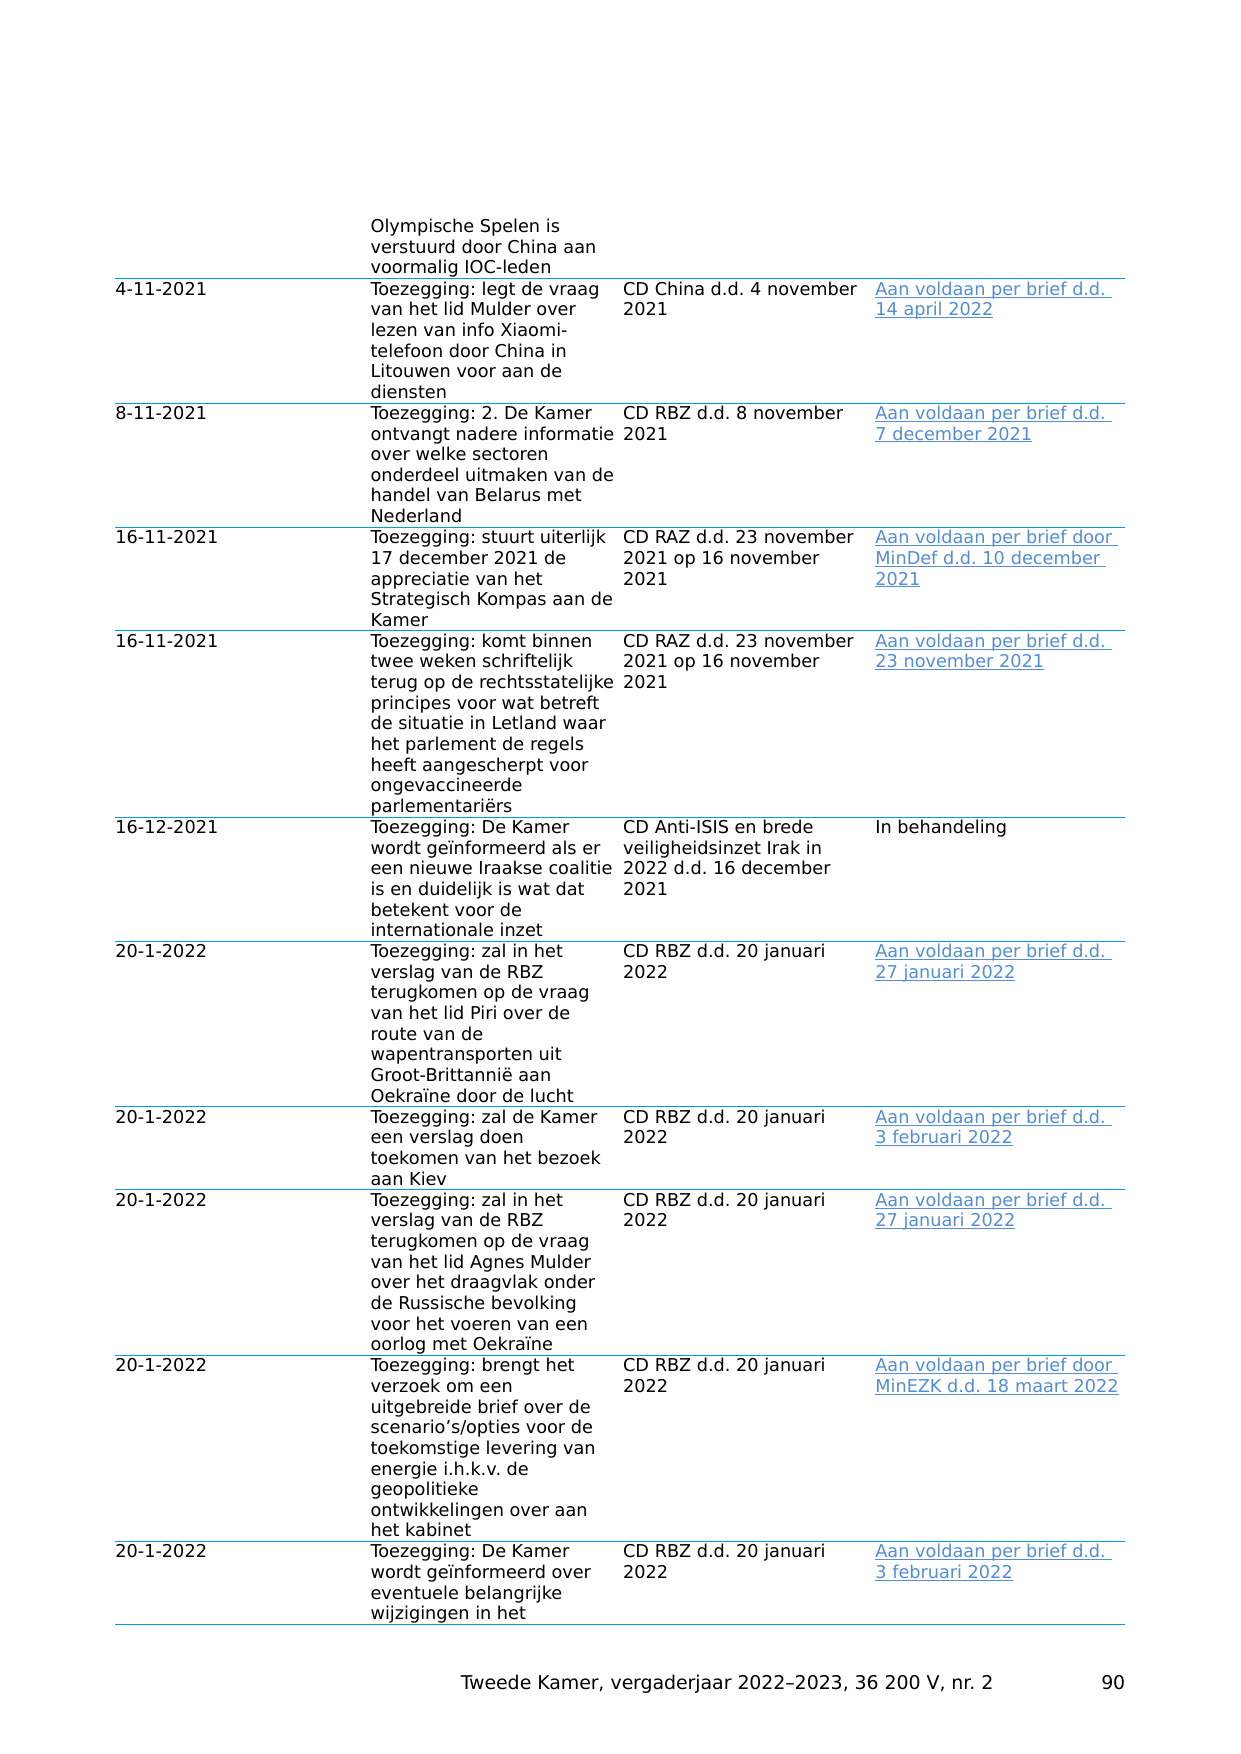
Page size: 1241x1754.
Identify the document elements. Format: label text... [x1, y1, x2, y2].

table_cell 4-11-2021 [115, 279, 367, 402]
table_cell CD China d.d. 4 november 2021 [620, 279, 872, 402]
table_cell 20-1-2022 [115, 1107, 367, 1189]
table_cell Toezegging: zal in het verslag van de RBZ terugkomen op de vraag van het lid Agnes Mulder over het draagvlak onder de Russische bevolking voor het voeren van een oorlog met Oekraïne [368, 1190, 620, 1355]
table_cell Toezegging: brengt het verzoek om een uitgebreide brief over de scenario’s/opties voor de toekomstige levering van energie i.h.k.v. de geopolitieke ontwikkelingen over aan het kabinet [368, 1356, 620, 1541]
table_cell Aan voldaan per brief d.d. 14 april 2022 [872, 279, 1125, 402]
table_cell 8-11-2021 [115, 404, 367, 527]
table_cell Aan voldaan per brief d.d. 3 februari 2022 [872, 1107, 1125, 1189]
table_header Tabel 31 Door bewindslieden gedane toezeggingen, parlementaire jaar 2021-2022 [115, 191, 1125, 216]
table_cell Aan voldaan per brief d.d. 7 december 2021 [872, 404, 1125, 527]
table_cell Toezegging: komt binnen twee weken schriftelijk terug op de rechtsstatelijke principes voor wat betreft de situatie in Letland waar het parlement de regels heeft aangescherpt voor ongevaccineerde parlementariërs [368, 631, 620, 816]
table_cell 20-1-2022 [115, 1190, 367, 1355]
table_cell 20-1-2022 [115, 1542, 367, 1624]
table_cell 16-11-2021 [115, 631, 367, 816]
table_cell Toezegging: zal de Kamer een verslag doen toekomen van het bezoek aan Kiev [368, 1107, 620, 1189]
table_cell CD RBZ d.d. 8 november 2021 [620, 404, 872, 527]
table_cell 16-11-2021 [115, 528, 367, 630]
table_cell Toezegging: zal in het verslag van de RBZ terugkomen op de vraag van het lid Piri over de route van de wapentransporten uit Groot-Brittannië aan Oekraïne door de lucht [368, 942, 620, 1106]
table_cell In behandeling [872, 818, 1125, 941]
table_cell [620, 216, 872, 278]
table_cell 20-1-2022 [115, 1356, 367, 1541]
table_cell Aan voldaan per brief d.d. 27 januari 2022 [872, 942, 1125, 1106]
table_cell [115, 216, 367, 278]
table_cell Aan voldaan per brief d.d. 23 november 2021 [872, 631, 1125, 816]
table_cell Toezegging: De Kamer wordt geïnformeerd als er een nieuwe Iraakse coalitie is en duidelijk is wat dat betekent voor de internationale inzet [368, 818, 620, 941]
table_cell Aan voldaan per brief door MinEZK d.d. 18 maart 2022 [872, 1356, 1125, 1541]
table_cell CD Anti-ISIS en brede veiligheidsinzet Irak in 2022 d.d. 16 december 2021 [620, 818, 872, 941]
table_cell CD RBZ d.d. 20 januari 2022 [620, 1107, 872, 1189]
table_cell CD RBZ d.d. 20 januari 2022 [620, 1542, 872, 1624]
table_cell [872, 216, 1125, 278]
table_cell Aan voldaan per brief d.d. 3 februari 2022 [872, 1542, 1125, 1624]
table_cell Toezegging: 2. De Kamer ontvangt nadere informatie over welke sectoren onderdeel uitmaken van de handel van Belarus met Nederland [368, 404, 620, 527]
table_cell Toezegging: stuurt uiterlijk 17 december 2021 de appreciatie van het Strategisch Kompas aan de Kamer [368, 528, 620, 630]
table_cell Toezegging: De Kamer wordt geïnformeerd over eventuele belangrijke wijzigingen in het [368, 1542, 620, 1624]
table_cell CD RBZ d.d. 20 januari 2022 [620, 1356, 872, 1541]
table_cell CD RBZ d.d. 20 januari 2022 [620, 942, 872, 1106]
table_cell CD RAZ d.d. 23 november 2021 op 16 november 2021 [620, 528, 872, 630]
table_cell 16-12-2021 [115, 818, 367, 941]
table_cell CD RBZ d.d. 20 januari 2022 [620, 1190, 872, 1355]
table_cell CD RAZ d.d. 23 november 2021 op 16 november 2021 [620, 631, 872, 816]
table_cell Aan voldaan per brief d.d. 27 januari 2022 [872, 1190, 1125, 1355]
table_cell Olympische Spelen is verstuurd door China aan voormalig IOC-leden [368, 216, 620, 278]
table_cell Toezegging: legt de vraag van het lid Mulder over lezen van info Xiaomi-telefoon door China in Litouwen voor aan de diensten [368, 279, 620, 402]
table_cell 20-1-2022 [115, 942, 367, 1106]
table_cell Aan voldaan per brief door MinDef d.d. 10 december 2021 [872, 528, 1125, 630]
